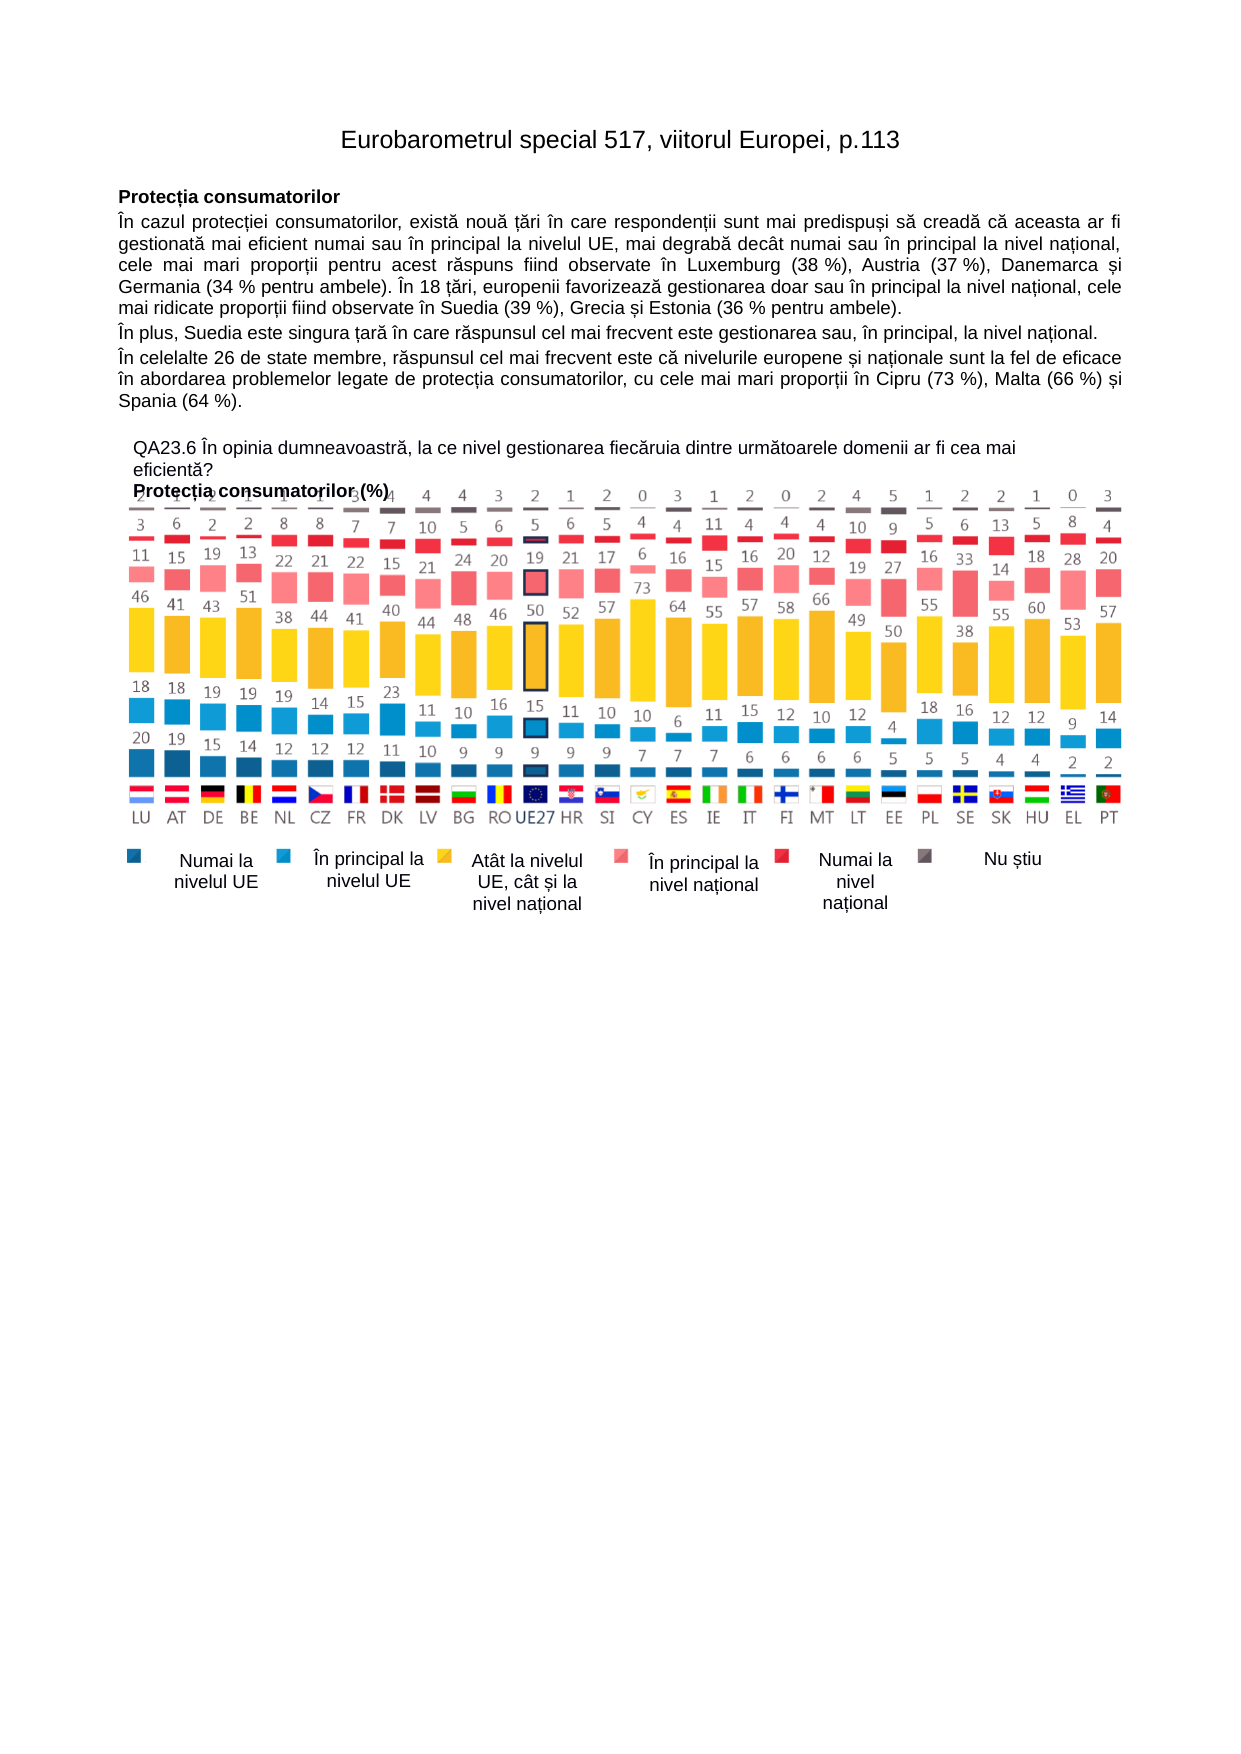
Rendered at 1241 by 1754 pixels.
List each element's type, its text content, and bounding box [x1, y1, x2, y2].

picture [119, 482, 1123, 884]
text În cazul protecției consumatorilor, există nouă țări în care respondenții sunt mai predispuși să creadă că aceasta ar fi gestionată mai eficient numai sau în principal la nivelul UE, mai degrabă decât numai sau în principal la nivel național, cele mai mari proporții pentru acest răspuns fiind observate în Luxemburg (38 %), Austria (37 %), Danemarca și Germania (34 % pentru ambele). În 18 țări, europenii favorizează gestionarea doar sau în principal la nivel național, cele mai ridicate proporții fiind observate în Suedia (39 %), Grecia și Estonia (36 % pentru ambele). [118, 211, 1122, 319]
text În plus, Suedia este singura țară în care răspunsul cel mai frecvent este gestionarea sau, în principal, la nivel național. [118, 322, 1122, 343]
text Protecția consumatorilor [118, 186, 1122, 208]
text În celelalte 26 de state membre, răspunsul cel mai frecvent este că nivelurile europene și naționale sunt la fel de eficace în abordarea problemelor legate de protecția consumatorilor, cu cele mai mari proporții în Cipru (73 %), Malta (66 %) și Spania (64 %). [118, 347, 1122, 411]
